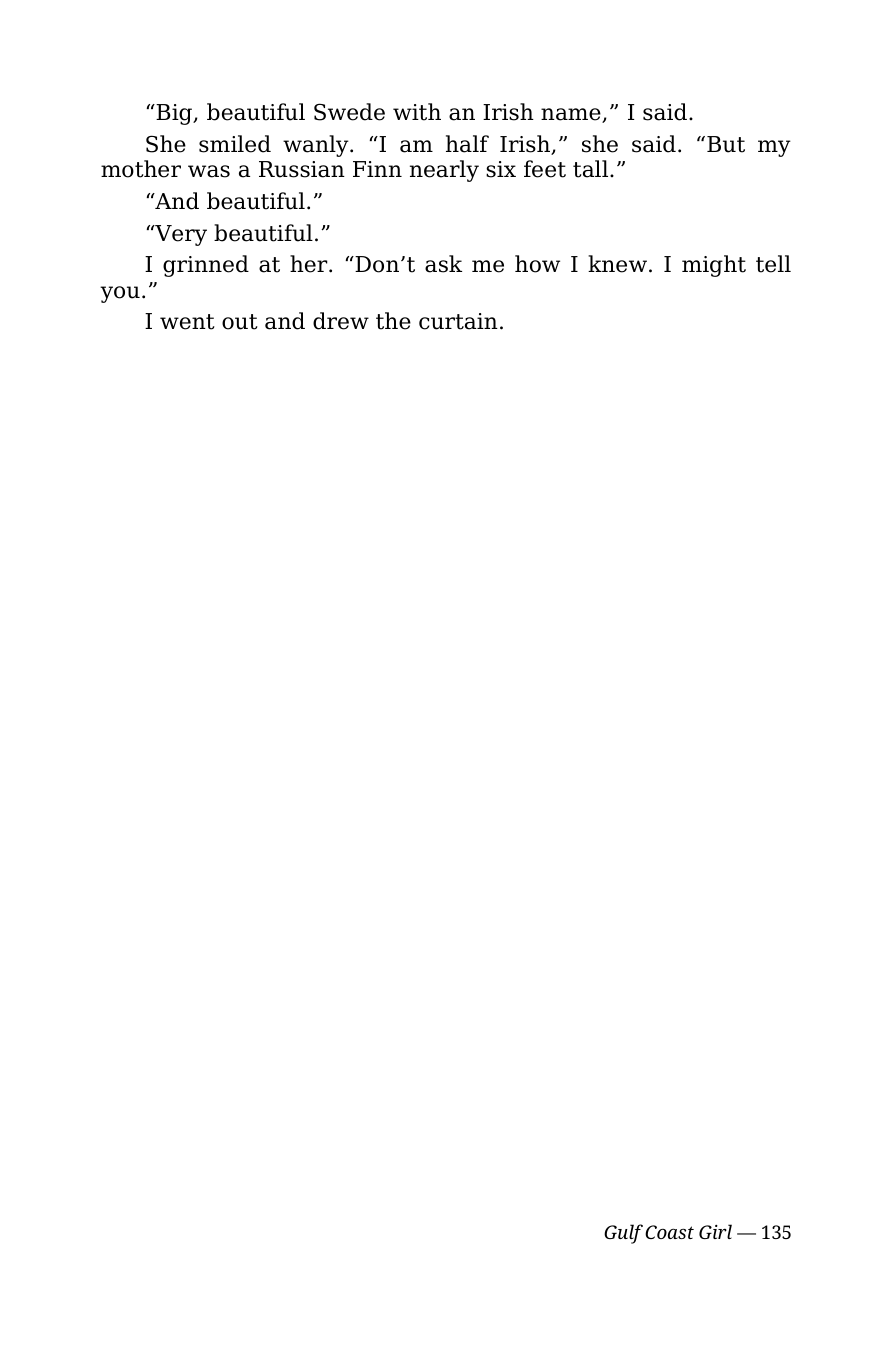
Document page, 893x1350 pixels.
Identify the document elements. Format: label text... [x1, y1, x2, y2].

text “Big, beautiful Swede with an Irish name,” I said. [101, 101, 792, 126]
text I grinned at her. “Don’t ask me how I knew. I might tell you.” [101, 252, 792, 303]
text “And beautiful.” [101, 189, 792, 215]
text “Very beautiful.” [101, 221, 792, 246]
text She smiled wanly. “I am half Irish,” she said. “But my mother was a Russian Finn nearly six feet tall.” [101, 132, 792, 183]
text I went out and drew the curtain. [101, 309, 792, 335]
